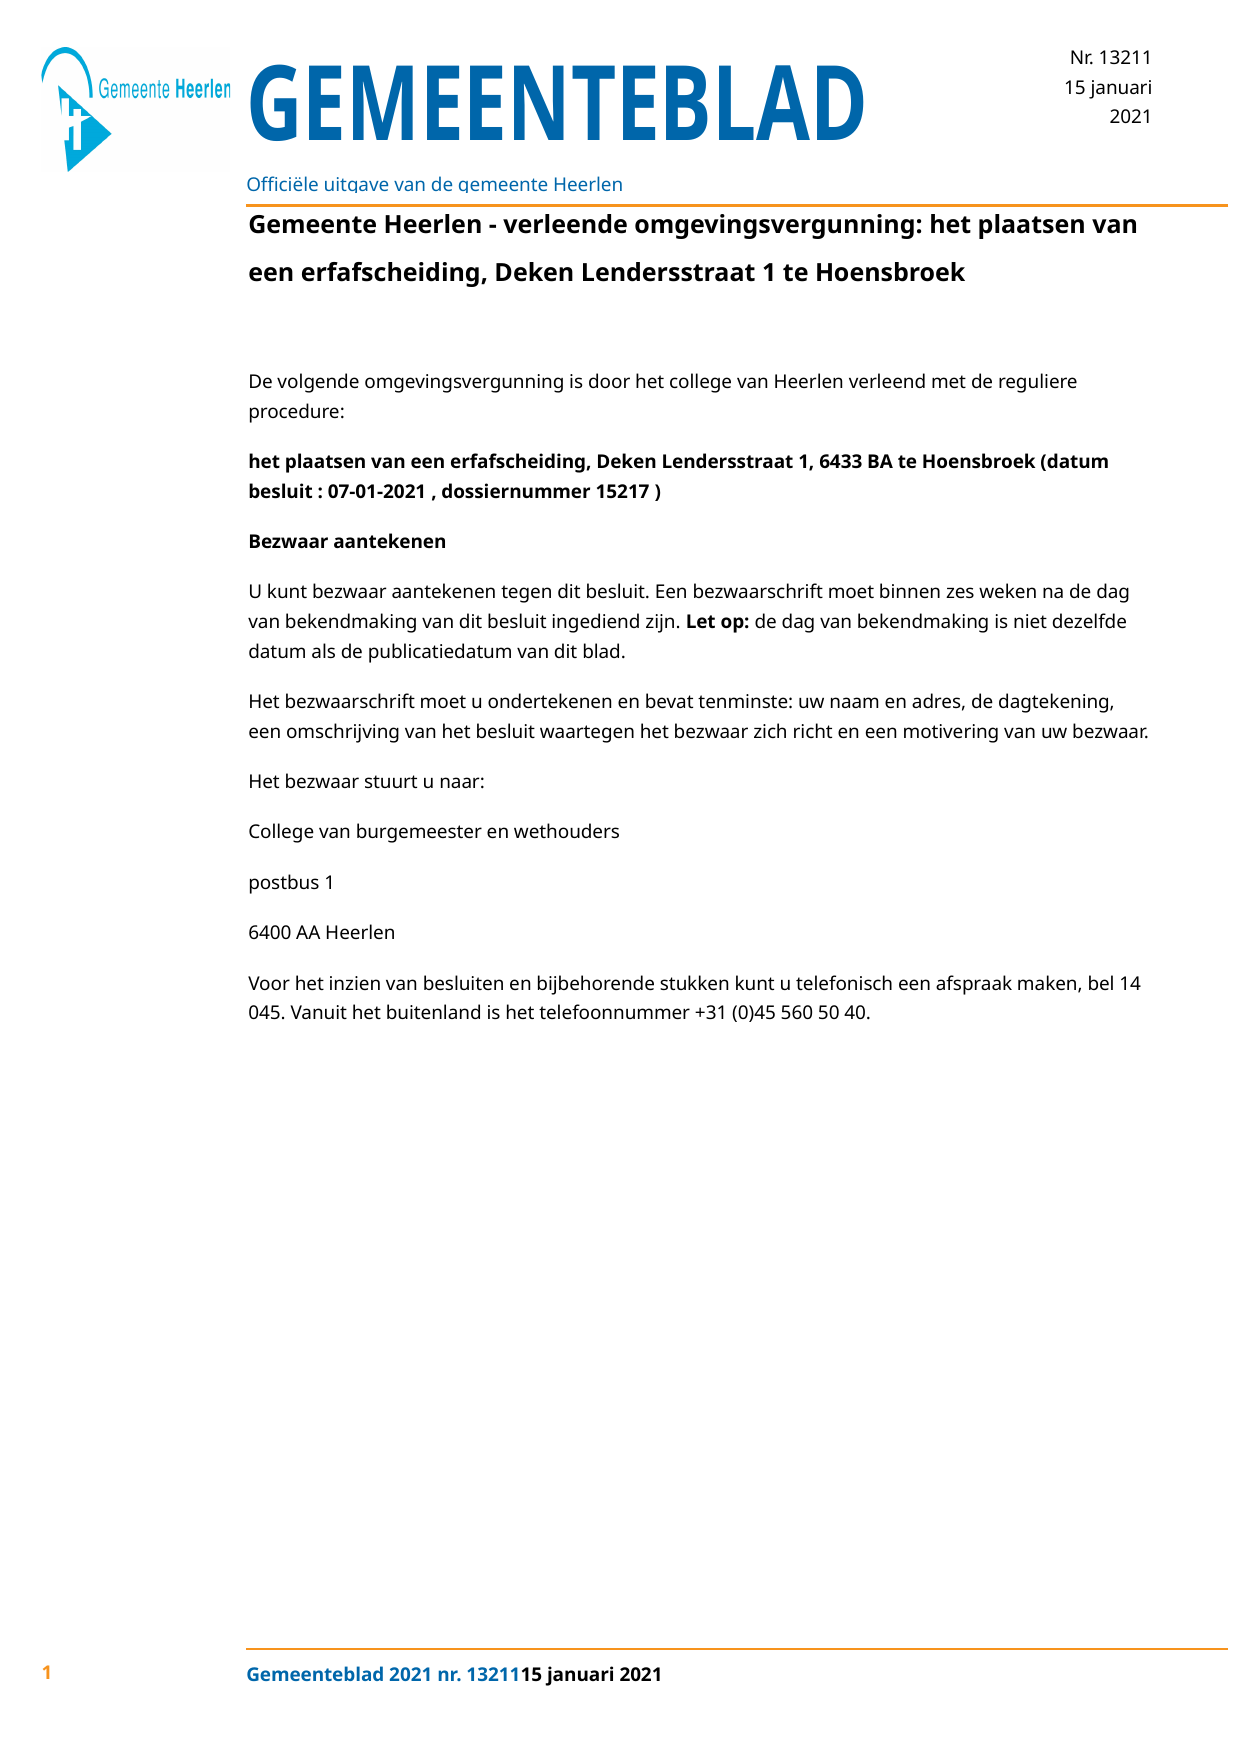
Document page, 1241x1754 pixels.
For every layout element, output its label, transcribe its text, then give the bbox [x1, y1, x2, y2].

text Het bezwaarschrift moet u ondertekenen en bevat tenminste: uw naam en adres, de dagtekening, een omschrijving van het besluit waartegen het bezwaar zich richt en een motivering van uw bezwaar. [248, 688, 1152, 744]
picture [41, 47, 231, 172]
text Bezwaar aantekenen [248, 528, 1152, 554]
text College van burgemeester en wethouders [248, 819, 1152, 844]
text Gemeente Heerlen - verleende omgevingsvergunning: het plaatsen van een erfafscheiding, Deken Lendersstraat 1 te Hoensbroek [248, 207, 1152, 288]
picture [41, 47, 59, 70]
text het plaatsen van een erfafscheiding, Deken Lendersstraat 1, 6433 BA te Hoensbroek (datum besluit : 07-01-2021 , dossiernummer 15217 ) [248, 448, 1152, 504]
text postbus 1 [248, 869, 1152, 895]
text U kunt bezwaar aantekenen tegen dit besluit. Een bezwaarschrift moet binnen zes weken na de dag van bekendmaking van dit besluit ingediend zijn. Let op: de dag van bekendmaking is niet dezelfde datum als de publicatiedatum van dit blad. [248, 579, 1152, 664]
text De volgende omgevingsvergunning is door het college van Heerlen verleend met de reguliere procedure: [248, 368, 1152, 424]
text Voor het inzien van besluiten en bijbehorende stukken kunt u telefonisch een afspraak maken, bel 14 045. Vanuit het buitenland is het telefoonnummer +31 (0)45 560 50 40. [248, 970, 1152, 1025]
text Het bezwaar stuurt u naar: [248, 768, 1152, 794]
text 6400 AA Heerlen [248, 919, 1152, 945]
